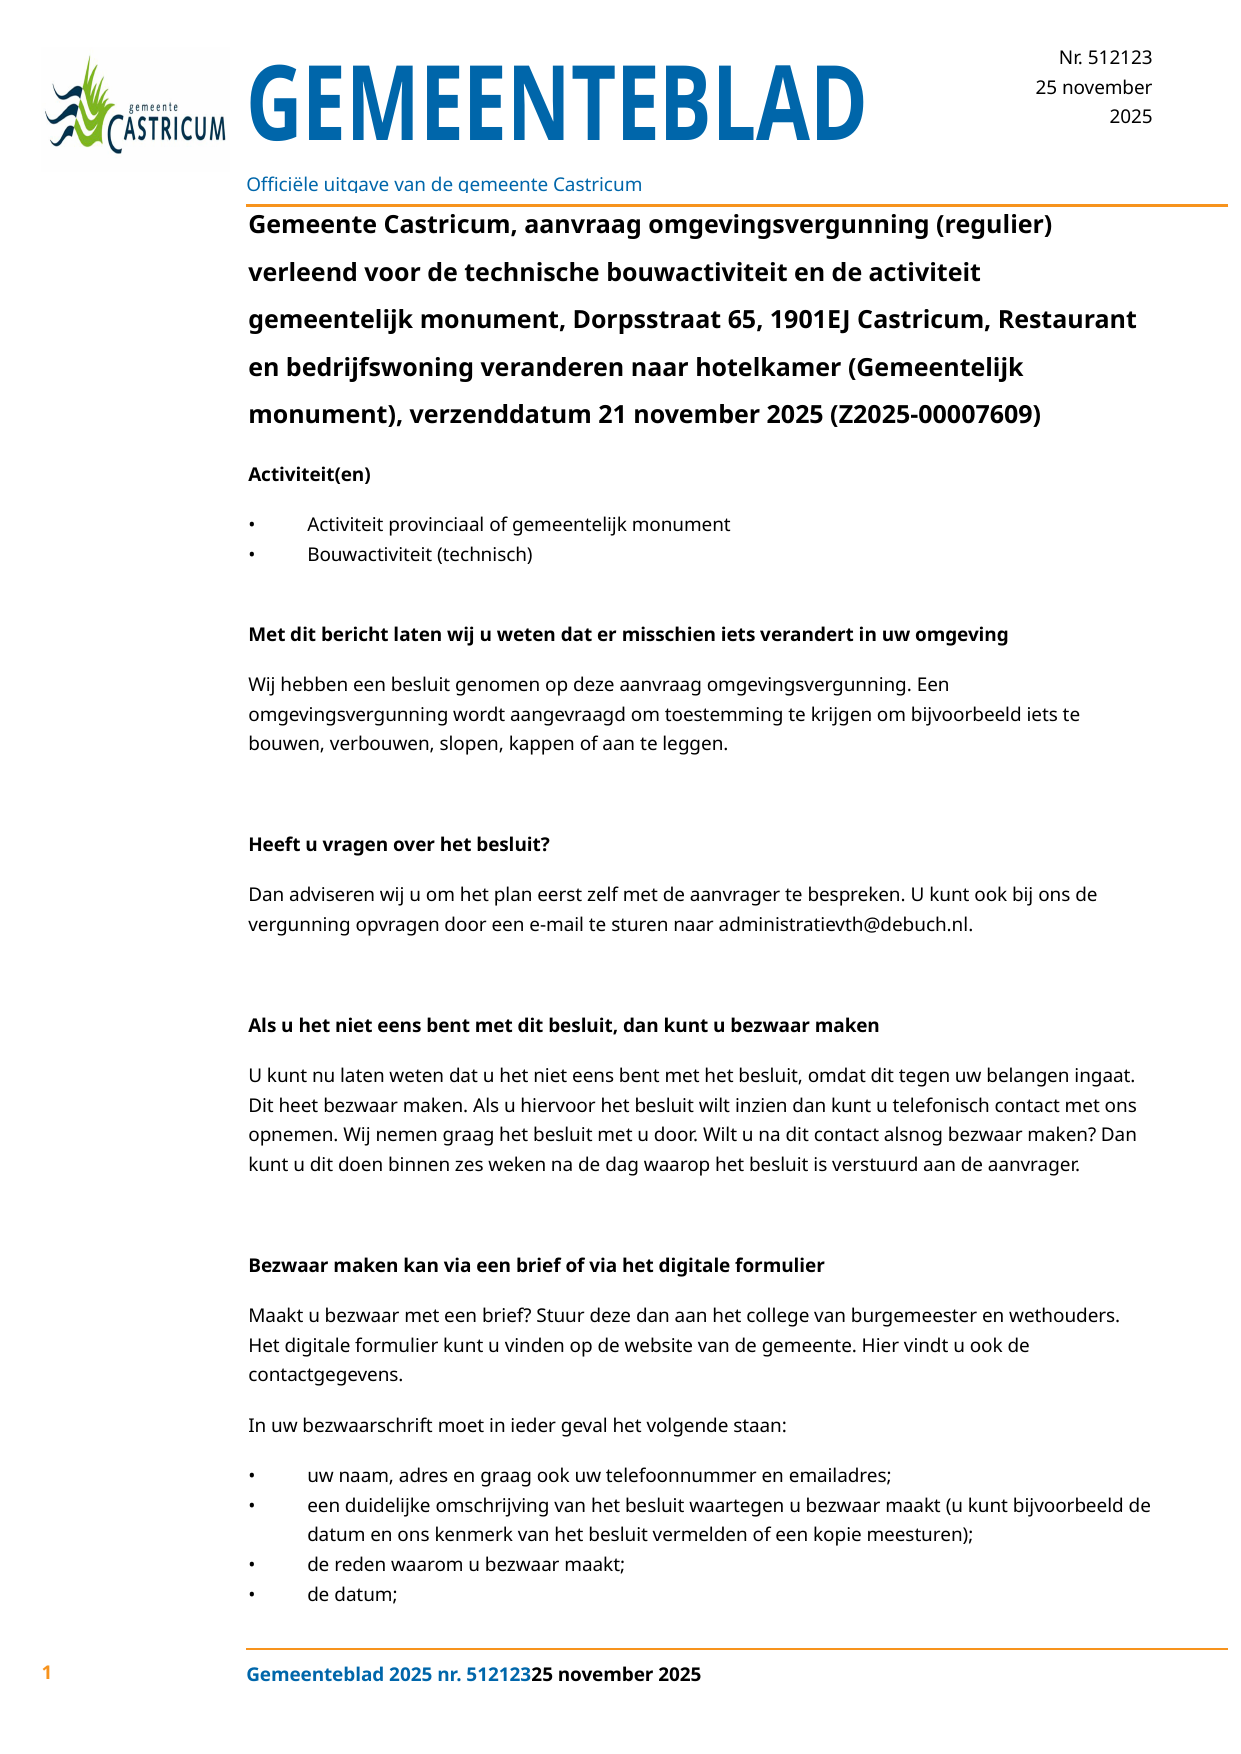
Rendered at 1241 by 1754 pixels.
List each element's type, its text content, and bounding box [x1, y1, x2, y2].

text Heeft u vragen over het besluit? [248, 831, 1152, 857]
text U kunt nu laten weten dat u het niet eens bent met het besluit, omdat dit tegen uw belangen ingaat. Dit heet bezwaar maken. Als u hiervoor het besluit wilt inzien dan kunt u telefonisch contact met ons opnemen. Wij nemen graag het besluit met u door. Wilt u na dit contact alsnog bezwaar maken? Dan kunt u dit doen binnen zes weken na de dag waarop het besluit is verstuurd aan de aanvrager. [248, 1062, 1152, 1177]
picture [41, 47, 231, 172]
text In uw bezwaarschrift moet in ieder geval het volgende staan: [248, 1412, 1152, 1438]
list Activiteit provinciaal of gemeentelijk monument [248, 511, 1152, 537]
text Maakt u bezwaar met een brief? Stuur deze dan aan het college van burgemeester en wethouders. Het digitale formulier kunt u vinden op de website van de gemeente. Hier vindt u ook de contactgegevens. [248, 1302, 1152, 1387]
list uw naam, adres en graag ook uw telefoonnummer en emailadres; [248, 1462, 1152, 1488]
list de datum; [248, 1581, 1152, 1606]
text Wij hebben een besluit genomen op deze aanvraag omgevingsvergunning. Een omgevingsvergunning wordt aangevraagd om toestemming te krijgen om bijvoorbeeld iets te bouwen, verbouwen, slopen, kappen of aan te leggen. [248, 671, 1152, 756]
list de reden waarom u bezwaar maakt; [248, 1551, 1152, 1577]
text Als u het niet eens bent met dit besluit, dan kunt u bezwaar maken [248, 1012, 1152, 1038]
text Gemeente Castricum, aanvraag omgevingsvergunning (regulier) verleend voor de technische bouwactiviteit en de activiteit gemeentelijk monument, Dorpsstraat 65, 1901EJ Castricum, Restaurant en bedrijfswoning veranderen naar hotelkamer (Gemeentelijk monument), verzenddatum 21 november 2025 (Z2025-00007609) [248, 207, 1152, 431]
list Bouwactiviteit (technisch) [248, 541, 1152, 566]
text Bezwaar maken kan via een brief of via het digitale formulier [248, 1252, 1152, 1278]
text Dan adviseren wij u om het plan eerst zelf met de aanvrager te bespreken. U kunt ook bij ons de vergunning opvragen door een e-mail te sturen naar administratievth@debuch.nl. [248, 882, 1152, 937]
text Activiteit(en) [248, 461, 1152, 486]
text Met dit bericht laten wij u weten dat er misschien iets verandert in uw omgeving [248, 621, 1152, 646]
list een duidelijke omschrijving van het besluit waartegen u bezwaar maakt (u kunt bijvoorbeeld de datum en ons kenmerk van het besluit vermelden of een kopie meesturen); [248, 1492, 1152, 1547]
